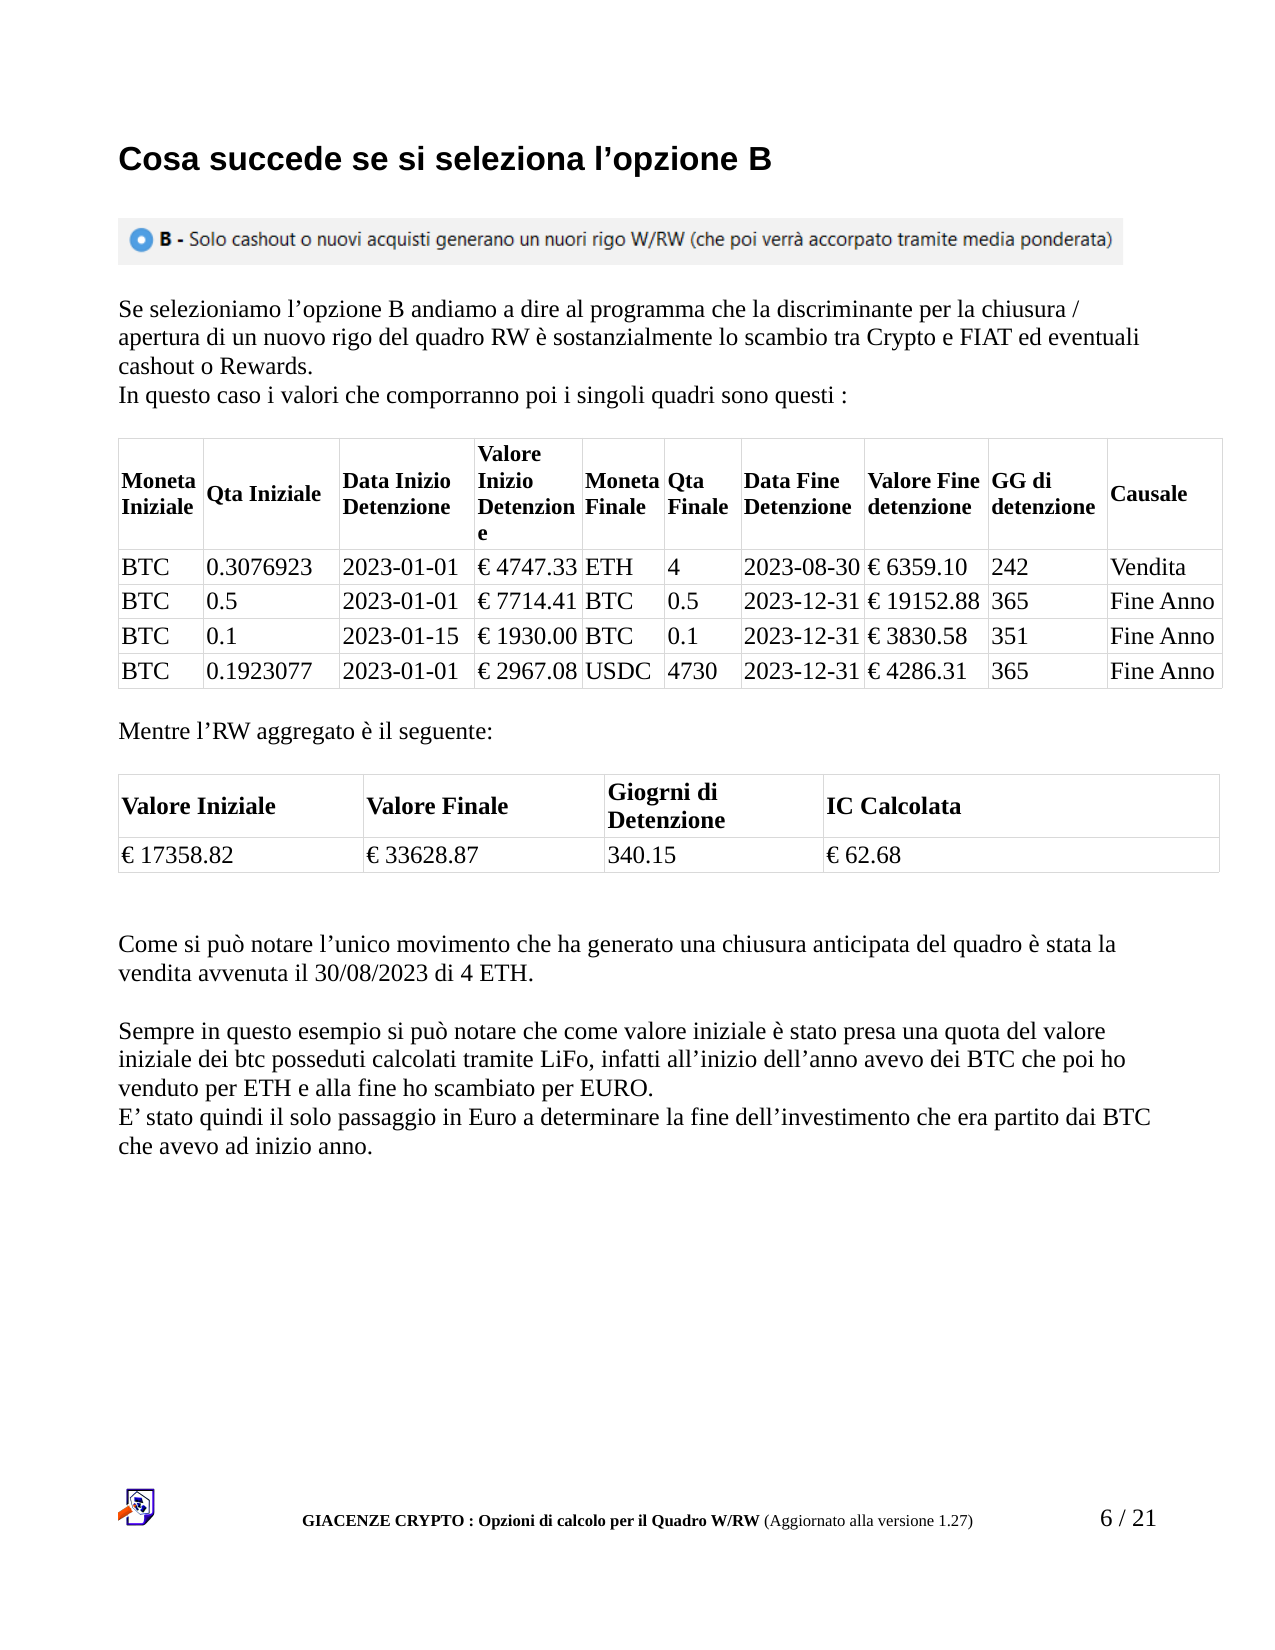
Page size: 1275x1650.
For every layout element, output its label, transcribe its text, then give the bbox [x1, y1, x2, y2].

table_cell 2023-01-15 [340, 619, 474, 653]
table_cell € 7714.41 [475, 585, 582, 618]
table_cell 0.1 [665, 619, 741, 653]
table_header Moneta Iniziale [119, 439, 203, 549]
table_cell 2023-08-30 [742, 550, 864, 583]
table_cell 0.5 [204, 585, 339, 618]
table_cell € 19152.88 [865, 585, 988, 618]
table_cell 0.1 [204, 619, 339, 653]
table_cell € 33628.87 [364, 838, 604, 872]
table_cell Fine Anno [1108, 654, 1222, 687]
table_cell BTC [119, 585, 203, 618]
table_cell 0.5 [665, 585, 741, 618]
table_header Moneta Finale [583, 439, 664, 549]
table_cell € 17358.82 [119, 838, 363, 872]
subtitle Cosa succede se si seleziona l’opzione B [118, 139, 1157, 177]
table_cell 2023-12-31 [742, 585, 864, 618]
text Sempre in questo esempio si può notare che come valore iniziale è stato presa una quota del valore iniziale dei btc posseduti calcolati tramite LiFo, infatti all’inizio dell’anno avevo dei BTC che poi ho venduto per ETH e alla fine ho scambiato per EURO. [118, 1016, 1157, 1102]
table_header Valore Fine detenzione [865, 439, 988, 549]
table_header Valore Finale [364, 775, 604, 837]
table_cell € 3830.58 [865, 619, 988, 653]
table_cell Fine Anno [1108, 619, 1222, 653]
table_cell 2023-12-31 [742, 654, 864, 687]
table_cell 365 [989, 585, 1107, 618]
table_cell BTC [583, 585, 664, 618]
table_cell € 4286.31 [865, 654, 988, 687]
table_cell BTC [119, 654, 203, 687]
table_cell 4 [665, 550, 741, 583]
table_cell 4730 [665, 654, 741, 687]
table_cell ETH [583, 550, 664, 583]
table_cell 0.1923077 [204, 654, 339, 687]
text E’ stato quindi il solo passaggio in Euro a determinare la fine dell’investimento che era partito dai BTC che avevo ad inizio anno. [118, 1102, 1157, 1159]
table_cell BTC [119, 619, 203, 653]
table_cell 365 [989, 654, 1107, 687]
table_header Valore Iniziale [119, 775, 363, 837]
table_header GG di detenzione [989, 439, 1107, 549]
text Come si può notare l’unico movimento che ha generato una chiusura anticipata del quadro è stata la vendita avvenuta il 30/08/2023 di 4 ETH. [118, 929, 1157, 987]
table_cell 2023-01-01 [340, 654, 474, 687]
text Se selezioniamo l’opzione B andiamo a dire al programma che la discriminante per la chiusura / apertura di un nuovo rigo del quadro RW è sostanzialmente lo scambio tra Crypto e FIAT ed eventuali cashout o Rewards. [118, 294, 1157, 380]
table_cell 2023-01-01 [340, 550, 474, 583]
table_cell 340.15 [605, 838, 823, 872]
table_cell BTC [119, 550, 203, 583]
table_cell BTC [583, 619, 664, 653]
table_cell 351 [989, 619, 1107, 653]
picture [118, 218, 1124, 265]
table_header Valore Inizio Detenzione [475, 439, 582, 549]
table_header Data Inizio Detenzione [340, 439, 474, 549]
table_cell 2023-12-31 [742, 619, 864, 653]
table_cell 242 [989, 550, 1107, 583]
table_cell € 6359.10 [865, 550, 988, 583]
picture [118, 1488, 155, 1526]
table_cell 0.3076923 [204, 550, 339, 583]
table_cell Fine Anno [1108, 585, 1222, 618]
table_cell € 62.68 [824, 838, 1219, 872]
table_cell 2023-01-01 [340, 585, 474, 618]
table_header Qta Finale [665, 439, 741, 549]
table_cell € 1930.00 [475, 619, 582, 653]
table_cell Vendita [1108, 550, 1222, 583]
table_header Qta Iniziale [204, 439, 339, 549]
text In questo caso i valori che comporranno poi i singoli quadri sono questi : [118, 380, 1157, 409]
table_header IC Calcolata [824, 775, 1219, 837]
table_header Data Fine Detenzione [742, 439, 864, 549]
table_cell € 4747.33 [475, 550, 582, 583]
table_header Causale [1108, 439, 1222, 549]
table_header Giogrni di Detenzione [605, 775, 823, 837]
text Mentre l’RW aggregato è il seguente: [118, 716, 1157, 745]
table_cell € 2967.08 [475, 654, 582, 687]
table_cell USDC [583, 654, 664, 687]
